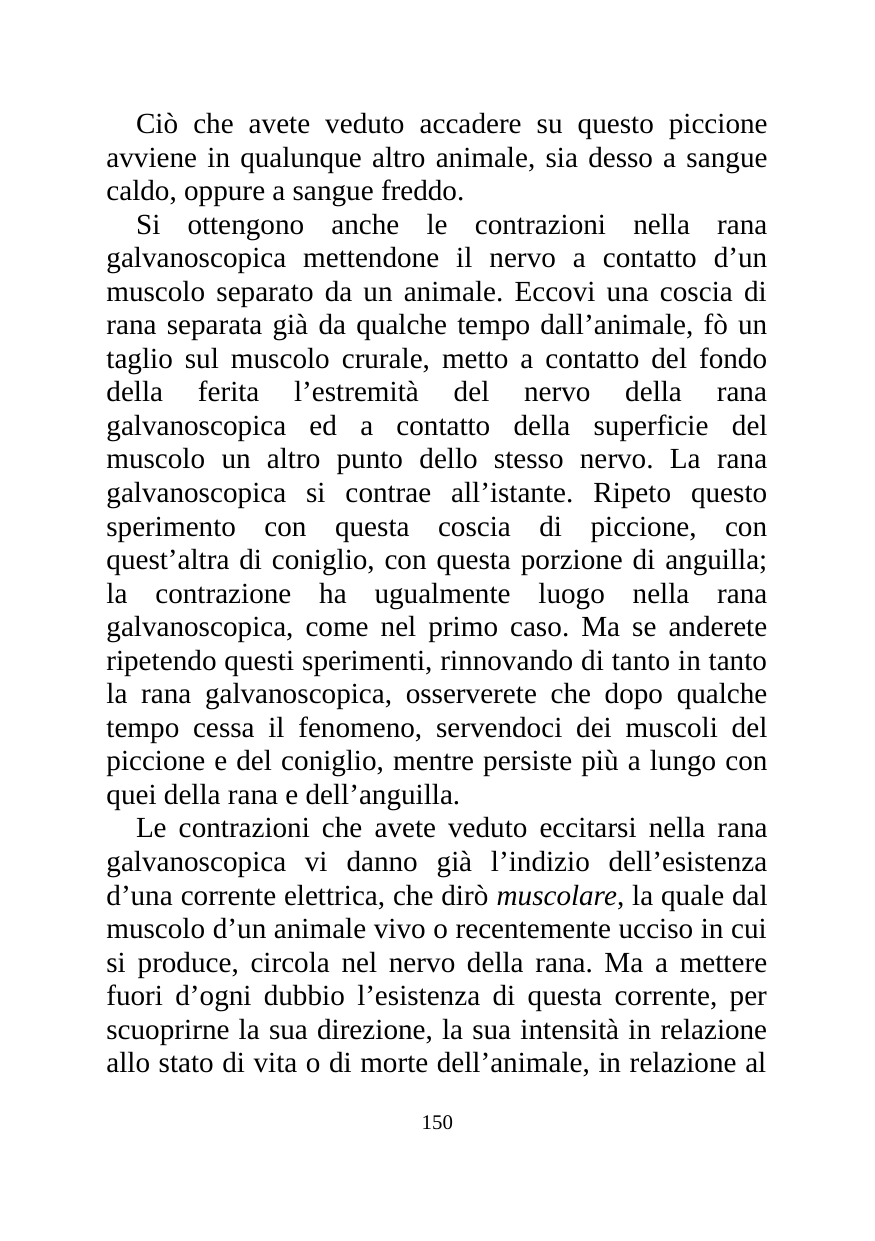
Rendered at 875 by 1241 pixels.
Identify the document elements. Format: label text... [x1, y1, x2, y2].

text Ciò che avete veduto accadere su questo piccione avviene in qualunque altro animale, sia desso a sangue caldo, oppure a sangue freddo. [106, 106, 768, 207]
text Si ottengono anche le contrazioni nella rana galvanoscopica mettendone il nervo a contatto d’un muscolo separato da un animale. Eccovi una coscia di rana separata già da qualche tempo dall’animale, fò un taglio sul muscolo crurale, metto a contatto del fondo della ferita l’estremità del nervo della rana galvanoscopica ed a contatto della superficie del muscolo un altro punto dello stesso nervo. La rana galvanoscopica si contrae all’istante. Ripeto questo sperimento con questa coscia di piccione, con quest’altra di coniglio, con questa porzione di anguilla; la contrazione ha ugualmente luogo nella rana galvanoscopica, come nel primo caso. Ma se anderete ripetendo questi sperimenti, rinnovando di tanto in tanto la rana galvanoscopica, osserverete che dopo qualche tempo cessa il fenomeno, servendoci dei muscoli del piccione e del coniglio, mentre persiste più a lungo con quei della rana e dell’anguilla. [106, 207, 768, 811]
text Le contrazioni che avete veduto eccitarsi nella rana galvanoscopica vi danno già l’indizio dell’esistenza d’una corrente elettrica, che dirò muscolare, la quale dal muscolo d’un animale vivo o recentemente ucciso in cui si produce, circola nel nervo della rana. Ma a mettere fuori d’ogni dubbio l’esistenza di questa corrente, per scuoprirne la sua direzione, la sua intensità in relazione allo stato di vita o di morte dell’animale, in relazione al [106, 811, 768, 1079]
